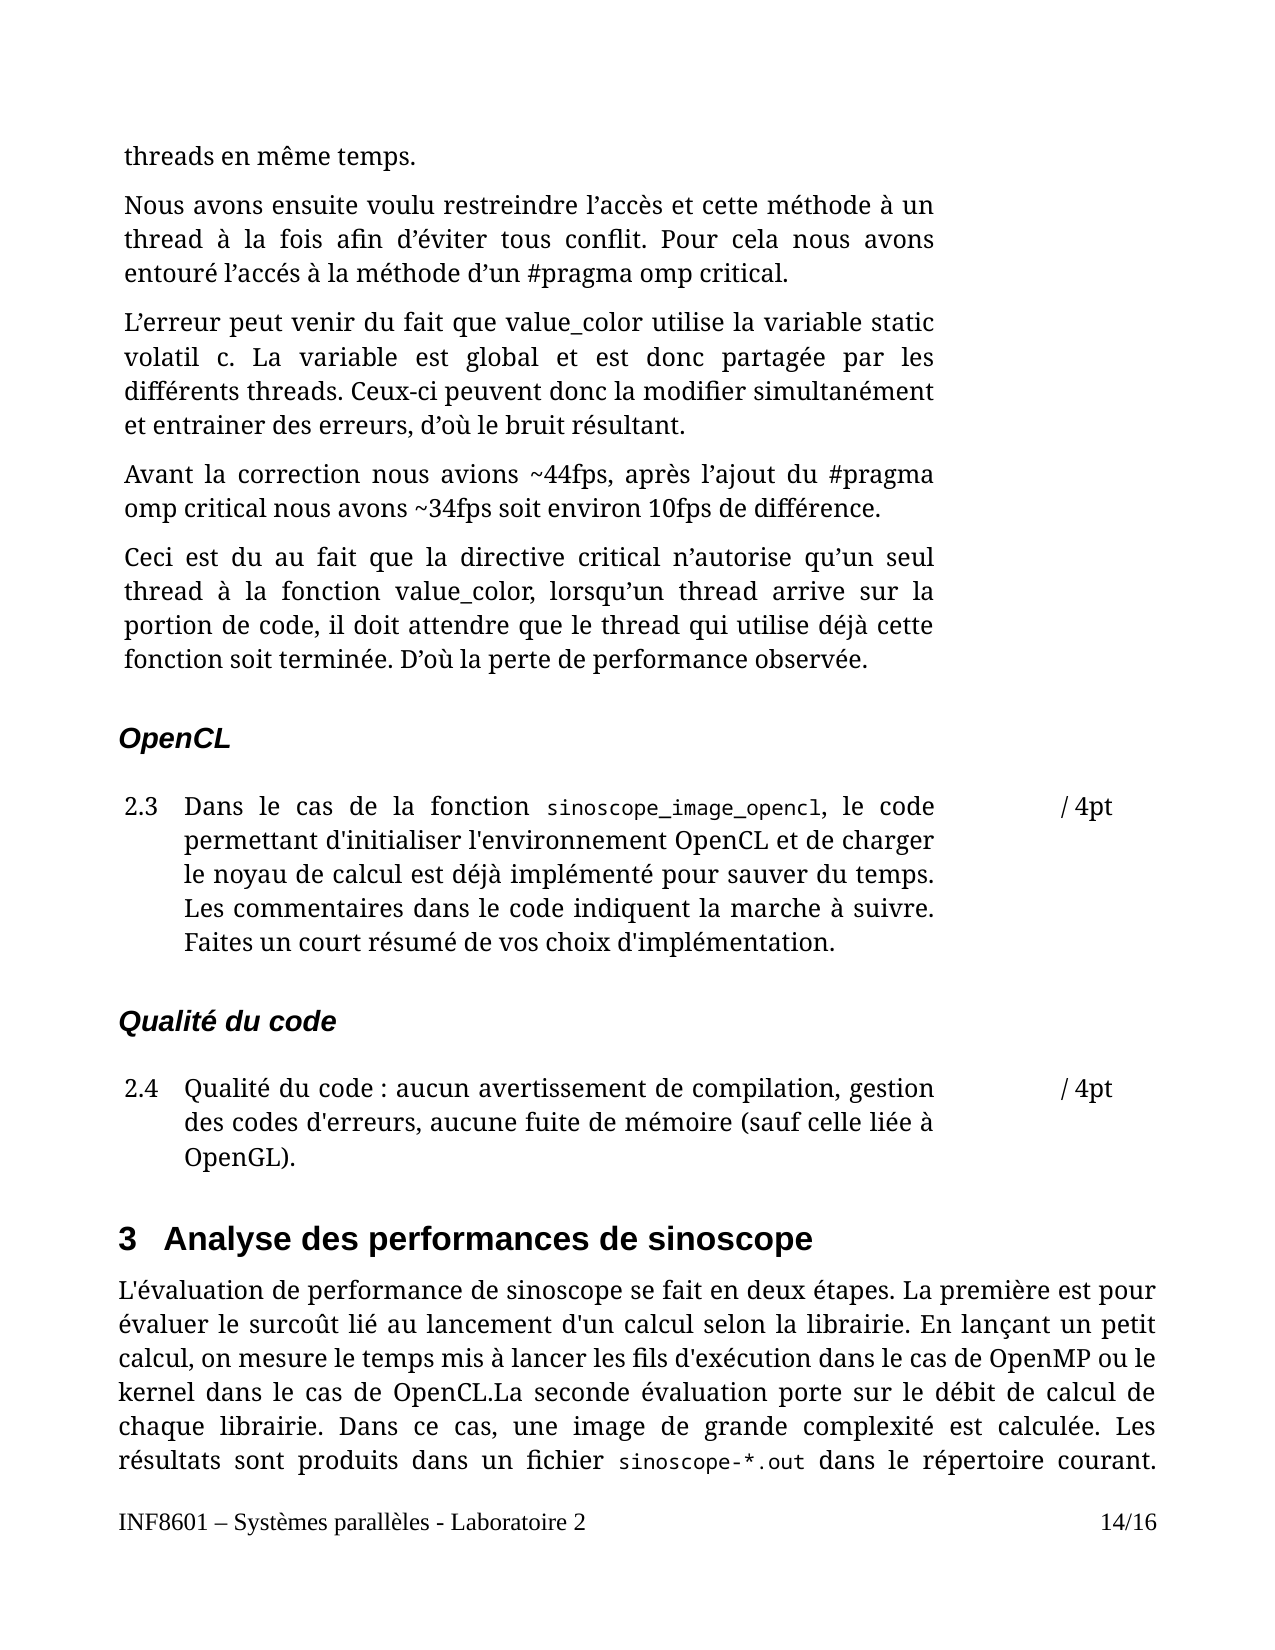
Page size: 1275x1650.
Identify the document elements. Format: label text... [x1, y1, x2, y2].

table_header Dans le cas de la fonction sinoscope_image_opencl, le code permettant d'initialiser l'environnement OpenCL et de charger le noyau de calcul est déjà implémenté pour sauver du temps. Les commentaires dans le code indiquent la marche à suivre. Faites un court résumé de vos choix d'implémentation. [118, 768, 941, 979]
table_header [941, 768, 1049, 979]
table_cell [1049, 118, 1157, 696]
table_header / 4pt [1049, 1050, 1157, 1194]
subtitle OpenCL [118, 721, 1157, 755]
table_header Qualité du code : aucun avertissement de compilation, gestion des codes d'erreurs, aucune fuite de mémoire (sauf celle liée à OpenGL). [118, 1050, 941, 1194]
table_header [941, 1050, 1049, 1194]
subtitle Qualité du code [118, 1004, 1157, 1038]
text L'évaluation de performance de sinoscope se fait en deux étapes. La première est pour évaluer le surcoût lié au lancement d'un calcul selon la librairie. En lançant un petit calcul, on mesure le temps mis à lancer les fils d'exécution dans le cas de OpenMP ou le kernel dans le cas de OpenCL.La seconde évaluation porte sur le débit de calcul de chaque librairie. Dans ce cas, une image de grande complexité est calculée. Les résultats sont produits dans un fichier sinoscope-*.out dans le répertoire courant. [118, 1273, 1157, 1477]
subtitle Analyse des performances de sinoscope [118, 1219, 1157, 1258]
table_cell threads en même temps. Nous avons ensuite voulu restreindre l’accès et cette méthode à un thread à la fois afin d’éviter tous conflit. Pour cela nous avons entouré l’accés à la méthode d’un #pragma omp critical. L’erreur peut venir du fait que value_color utilise la variable static volatil c. La variable est global et est donc partagée par les différents threads. Ceux-ci peuvent donc la modifier simultanément et entrainer des erreurs, d’où le bruit résultant. Avant la correction nous avions ~44fps, après l’ajout du #pragma omp critical nous avons ~34fps soit environ 10fps de différence. Ceci est du au fait que la directive critical n’autorise qu’un seul thread à la fonction value_color, lorsqu’un thread arrive sur la portion de code, il doit attendre que le thread qui utilise déjà cette fonction soit terminée. D’où la perte de performance observée. [118, 118, 941, 696]
table_cell [941, 118, 1049, 696]
table_header / 4pt [1049, 768, 1157, 979]
